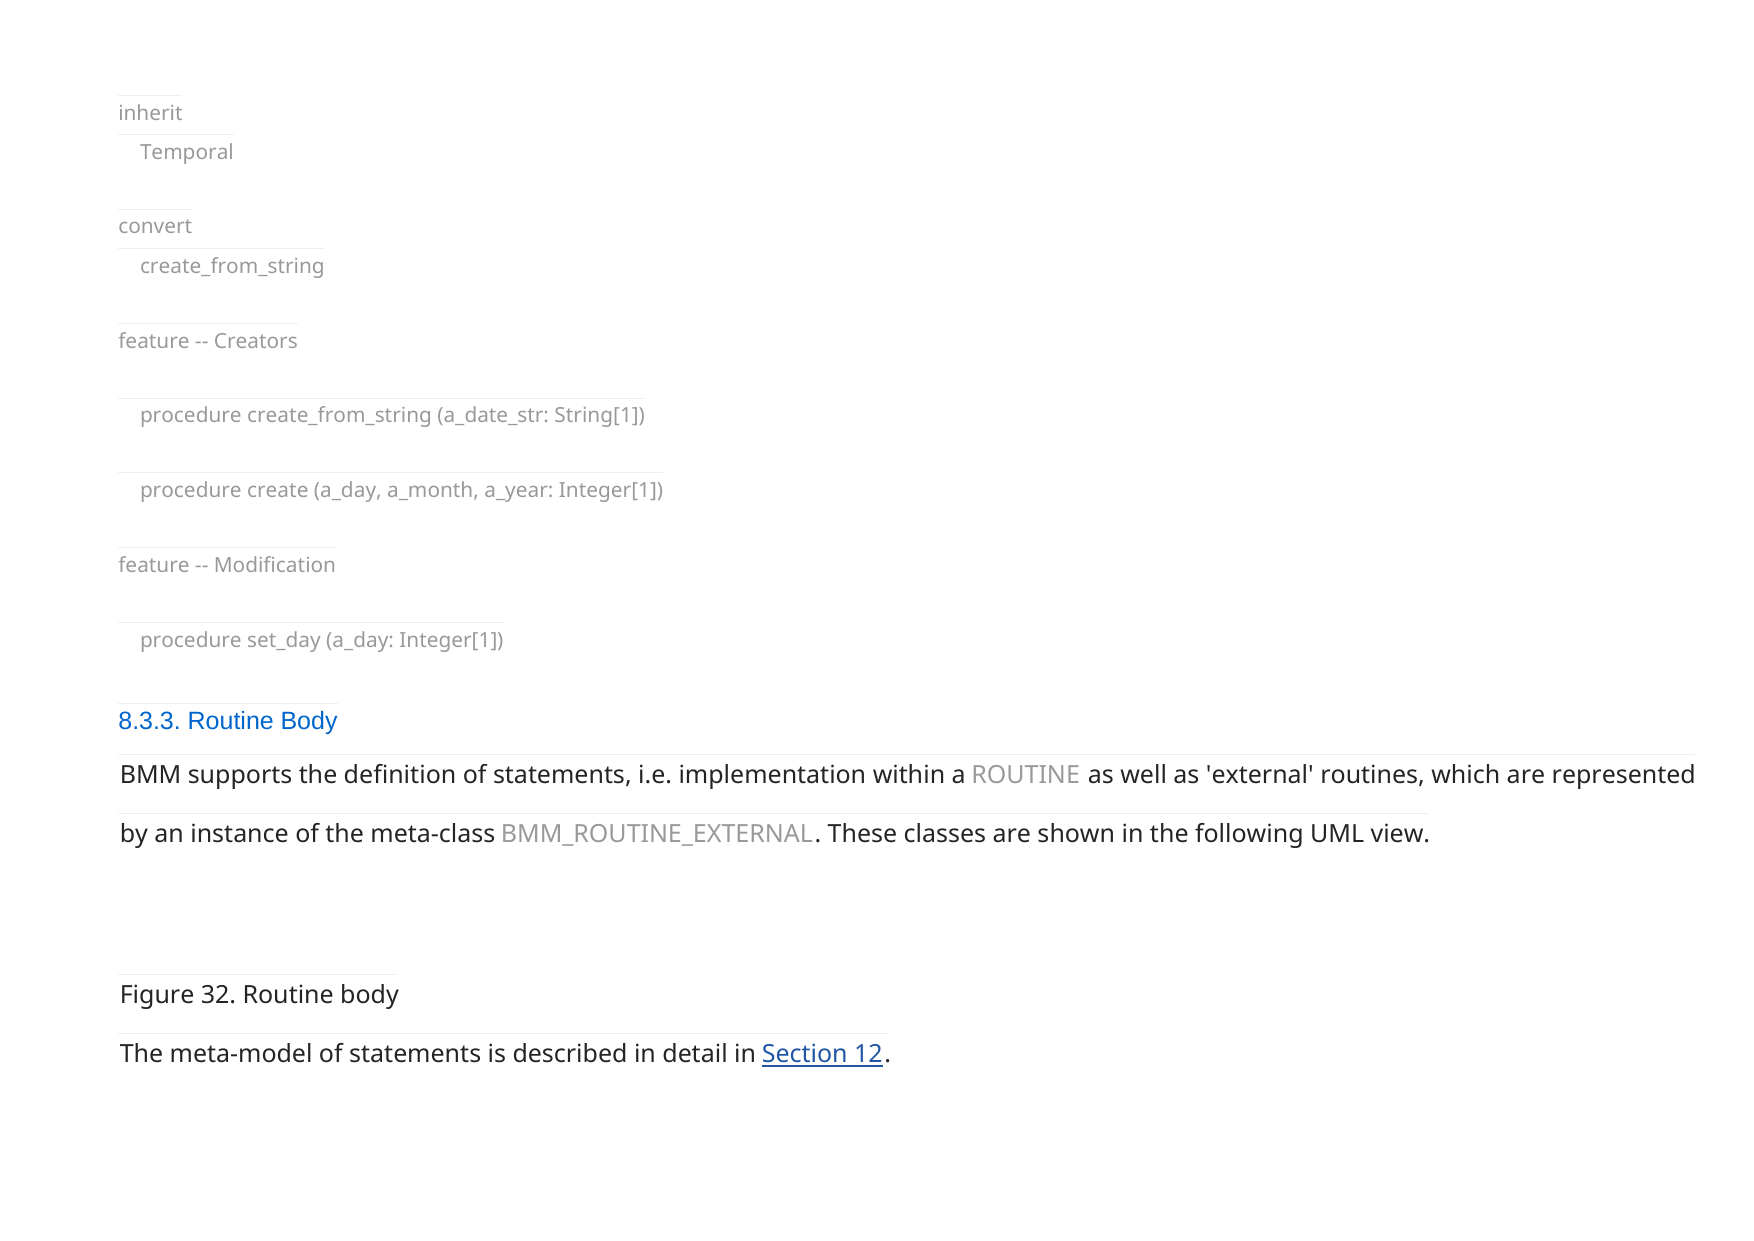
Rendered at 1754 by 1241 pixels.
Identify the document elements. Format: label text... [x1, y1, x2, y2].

text procedure set_day (a_day: Integer[1]) [118, 622, 1695, 653]
text BMM supports the definition of statements, i.e. implementation within a ROUTINE as well as 'external' routines, which are represented by an instance of the meta-class BMM_ROUTINE_EXTERNAL. These classes are shown in the following UML view. [118, 755, 1695, 850]
subtitle 8.3.3. Routine Body [118, 703, 1695, 735]
text Figure 32. Routine body [118, 974, 1695, 1011]
text procedure create (a_day, a_month, a_year: Integer[1]) [118, 472, 1695, 504]
text The meta-model of statements is described in detail in Section 12. [118, 1033, 1695, 1070]
text feature -- Creators [118, 323, 1695, 354]
text feature -- Modification [118, 547, 1695, 578]
text convert [118, 209, 1695, 240]
text procedure create_from_string (a_date_str: String[1]) [118, 397, 1695, 429]
text create_from_string [118, 248, 1695, 279]
text Temporal [118, 134, 1695, 165]
text inherit [118, 94, 1695, 126]
